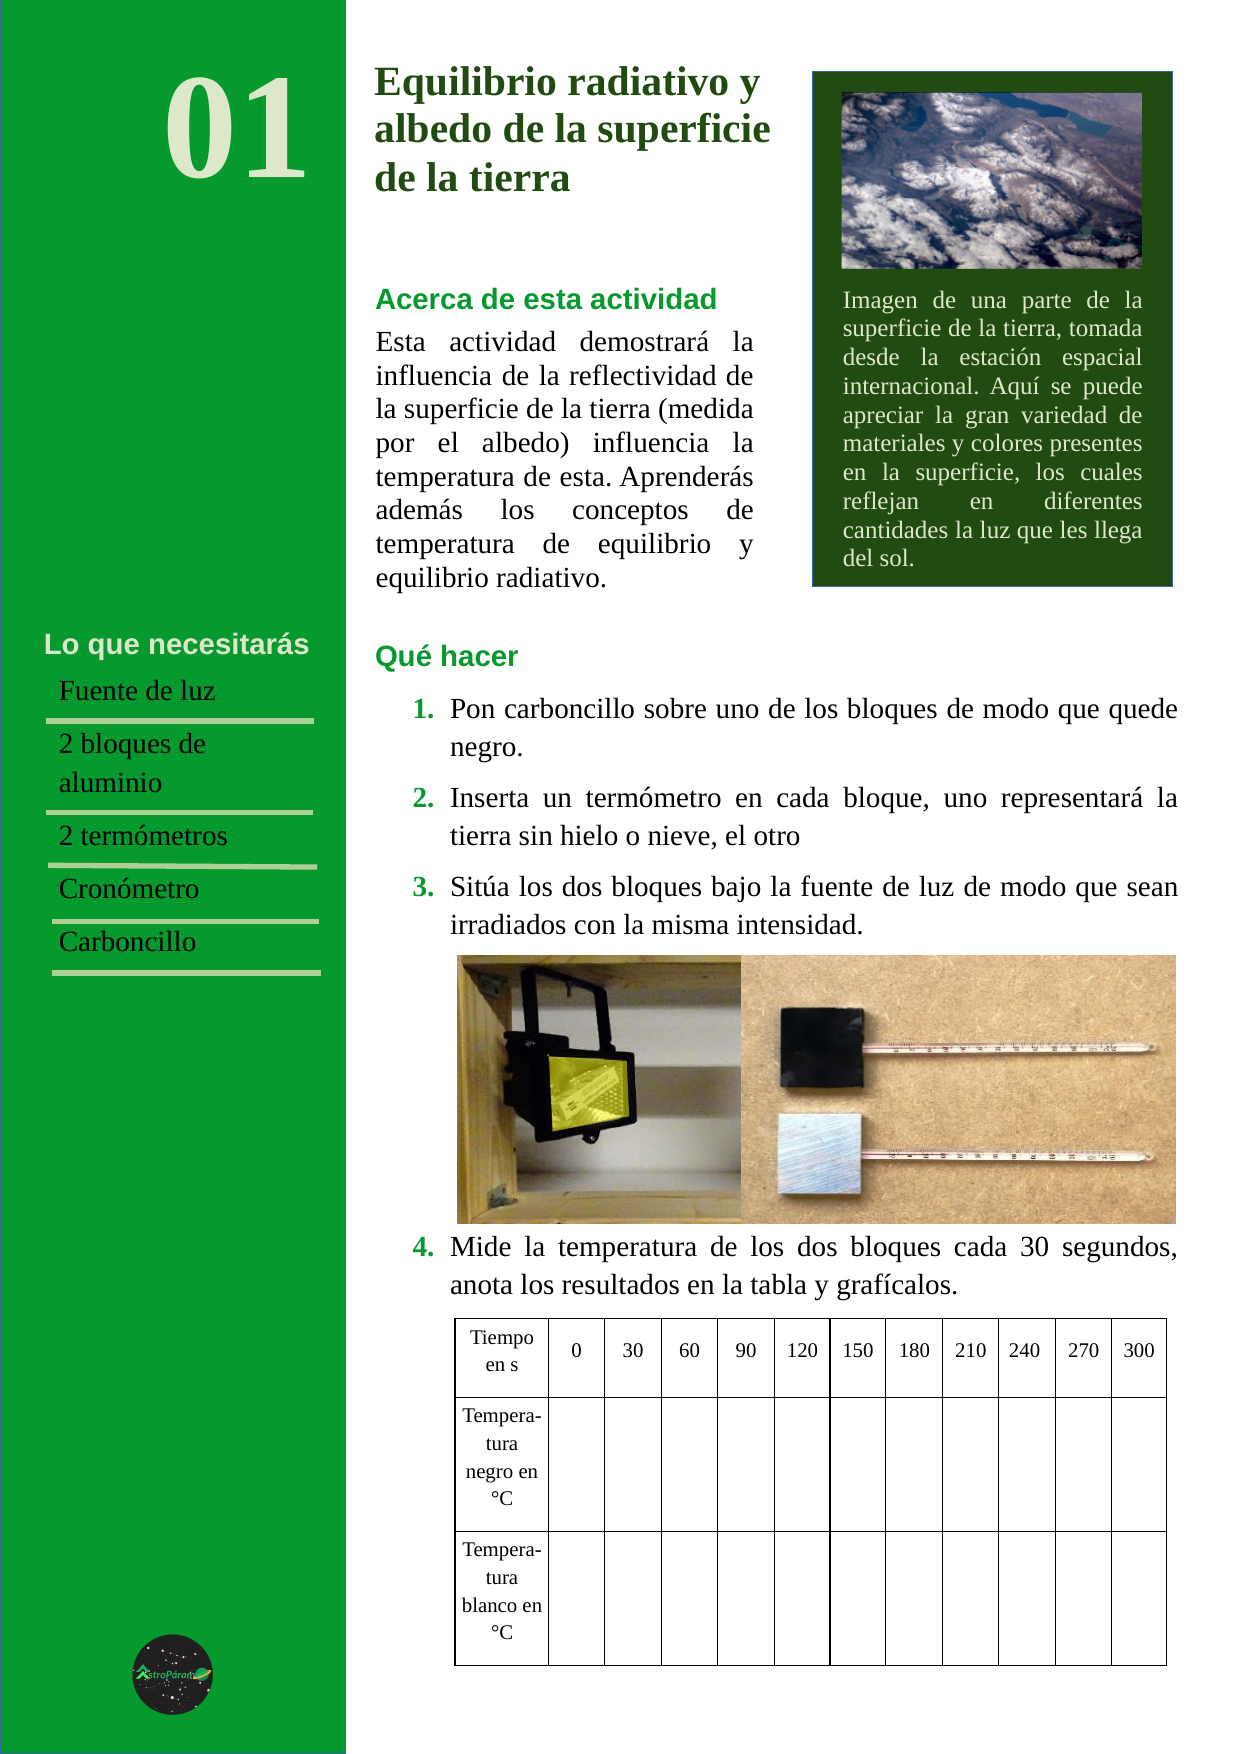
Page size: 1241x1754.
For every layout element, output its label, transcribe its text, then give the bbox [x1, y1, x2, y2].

table_cell [831, 1398, 885, 1531]
table_cell [886, 1532, 942, 1664]
table_header 0 [549, 1319, 604, 1397]
table_cell [1112, 1532, 1166, 1664]
table_header 180 [886, 1319, 942, 1397]
table_cell Tempera-tura blanco en °C [456, 1532, 548, 1664]
table_cell [775, 1398, 829, 1531]
picture [457, 955, 1176, 1224]
list Sitúa los dos bloques bajo la fuente de luz de modo que sean irradiados con la misma intensidad. [412, 869, 1179, 941]
table_cell [831, 1532, 885, 1664]
table_cell [999, 1398, 1055, 1531]
table_header 90 [718, 1319, 774, 1397]
subtitle Qué hacer [375, 638, 1179, 672]
table_cell [718, 1532, 774, 1664]
table_header 300 [1112, 1319, 1166, 1397]
list Pon carboncillo sobre uno de los bloques de modo que quede negro. [412, 691, 1179, 763]
table_header 120 [775, 1319, 829, 1397]
list Inserta un termómetro en cada bloque, uno representará la tierra sin hielo o nieve, el otro [412, 780, 1179, 852]
table_cell [662, 1532, 717, 1664]
table_header 30 [605, 1319, 661, 1397]
subtitle Acerca de esta actividad [375, 282, 812, 316]
table_header 150 [831, 1319, 885, 1397]
table_cell Tempera-tura negro en °C [456, 1398, 548, 1531]
table_cell [775, 1532, 829, 1664]
table_cell [718, 1398, 774, 1531]
table_header 210 [943, 1319, 998, 1397]
table_cell [662, 1398, 717, 1531]
table_cell [605, 1532, 661, 1664]
table_cell [549, 1532, 604, 1664]
table_cell [549, 1398, 604, 1531]
table_cell [1056, 1532, 1111, 1664]
table_cell [943, 1532, 998, 1664]
table_header 270 [1056, 1319, 1111, 1397]
list Mide la temperatura de los dos bloques cada 30 segundos, anota los resultados en la tabla y grafícalos. [412, 1224, 1179, 1301]
picture [131, 1633, 214, 1716]
table_cell [605, 1398, 661, 1531]
table_cell [1056, 1398, 1111, 1531]
table_cell [943, 1398, 998, 1531]
table_header 60 [662, 1319, 717, 1397]
table_cell [1112, 1398, 1166, 1531]
table_header 240 [999, 1319, 1055, 1397]
table_cell [999, 1532, 1055, 1664]
picture [841, 92, 1142, 269]
table_cell [886, 1398, 942, 1531]
table_header Tiempo en s [456, 1319, 548, 1397]
